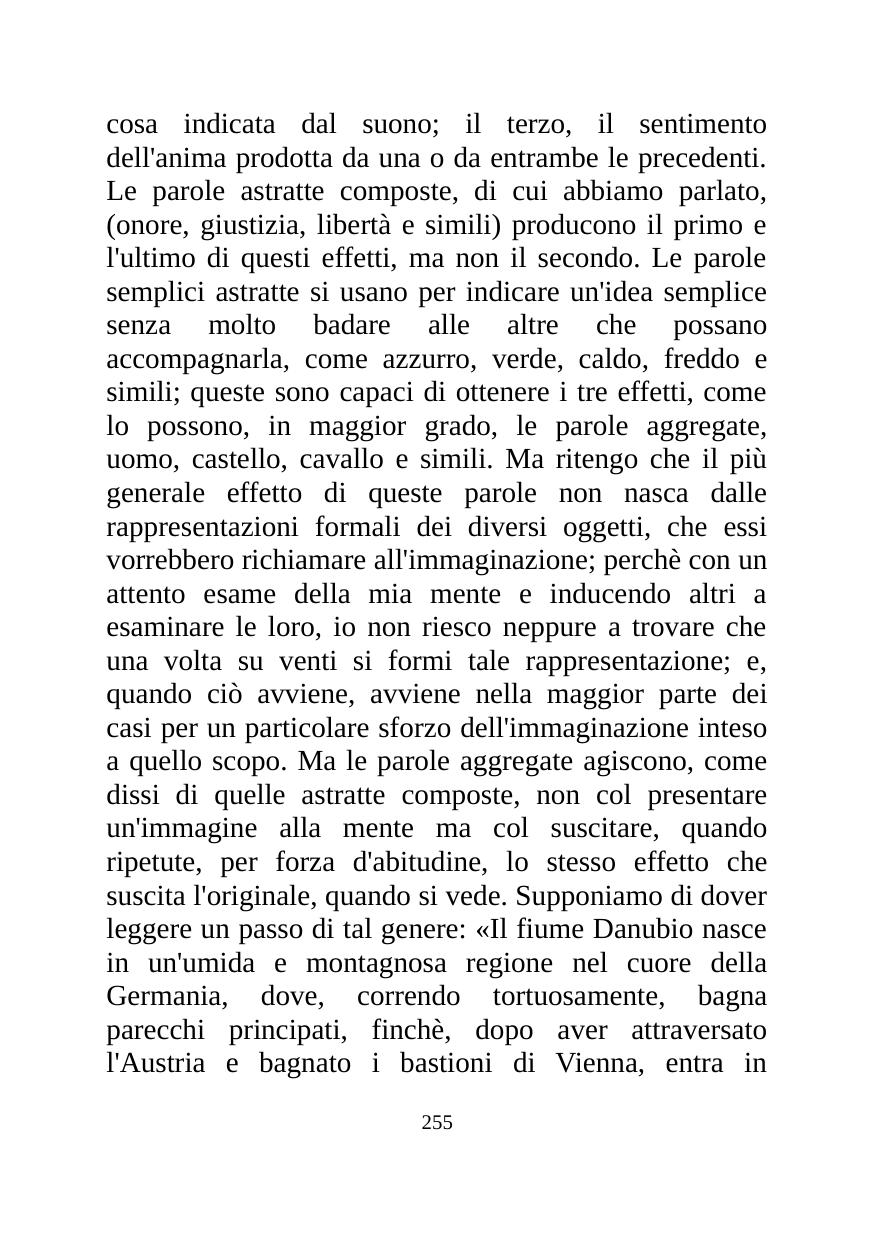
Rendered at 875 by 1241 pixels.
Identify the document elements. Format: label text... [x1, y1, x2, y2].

text cosa indicata dal suono; il terzo, il sentimento dell'anima prodotta da una o da entrambe le precedenti. Le parole astratte composte, di cui abbiamo parlato, (onore, giustizia, libertà e simili) producono il primo e l'ultimo di questi effetti, ma non il secondo. Le parole semplici astratte si usano per indicare un'idea semplice senza molto badare alle altre che possano accompagnarla, come azzurro, verde, caldo, freddo e simili; queste sono capaci di ottenere i tre effetti, come lo possono, in maggior grado, le parole aggregate, uomo, castello, cavallo e simili. Ma ritengo che il più generale effetto di queste parole non nasca dalle rappresentazioni formali dei diversi oggetti, che essi vorrebbero richiamare all'immaginazione; perchè con un attento esame della mia mente e inducendo altri a esaminare le loro, io non riesco neppure a trovare che una volta su venti si formi tale rappresentazione; e, quando ciò avviene, avviene nella maggior parte dei casi per un particolare sforzo dell'immaginazione inteso a quello scopo. Ma le parole aggregate agiscono, come dissi di quelle astratte composte, non col presentare un'immagine alla mente ma col suscitare, quando ripetute, per forza d'abitudine, lo stesso effetto che suscita l'originale, quando si vede. Supponiamo di dover leggere un passo di tal genere: «Il fiume Danubio nasce in un'umida e montagnosa regione nel cuore della Germania, dove, correndo tortuosamente, bagna parecchi principati, finchè, dopo aver attraversato l'Austria e bagnato i bastioni di Vienna, entra in [106, 106, 768, 1079]
